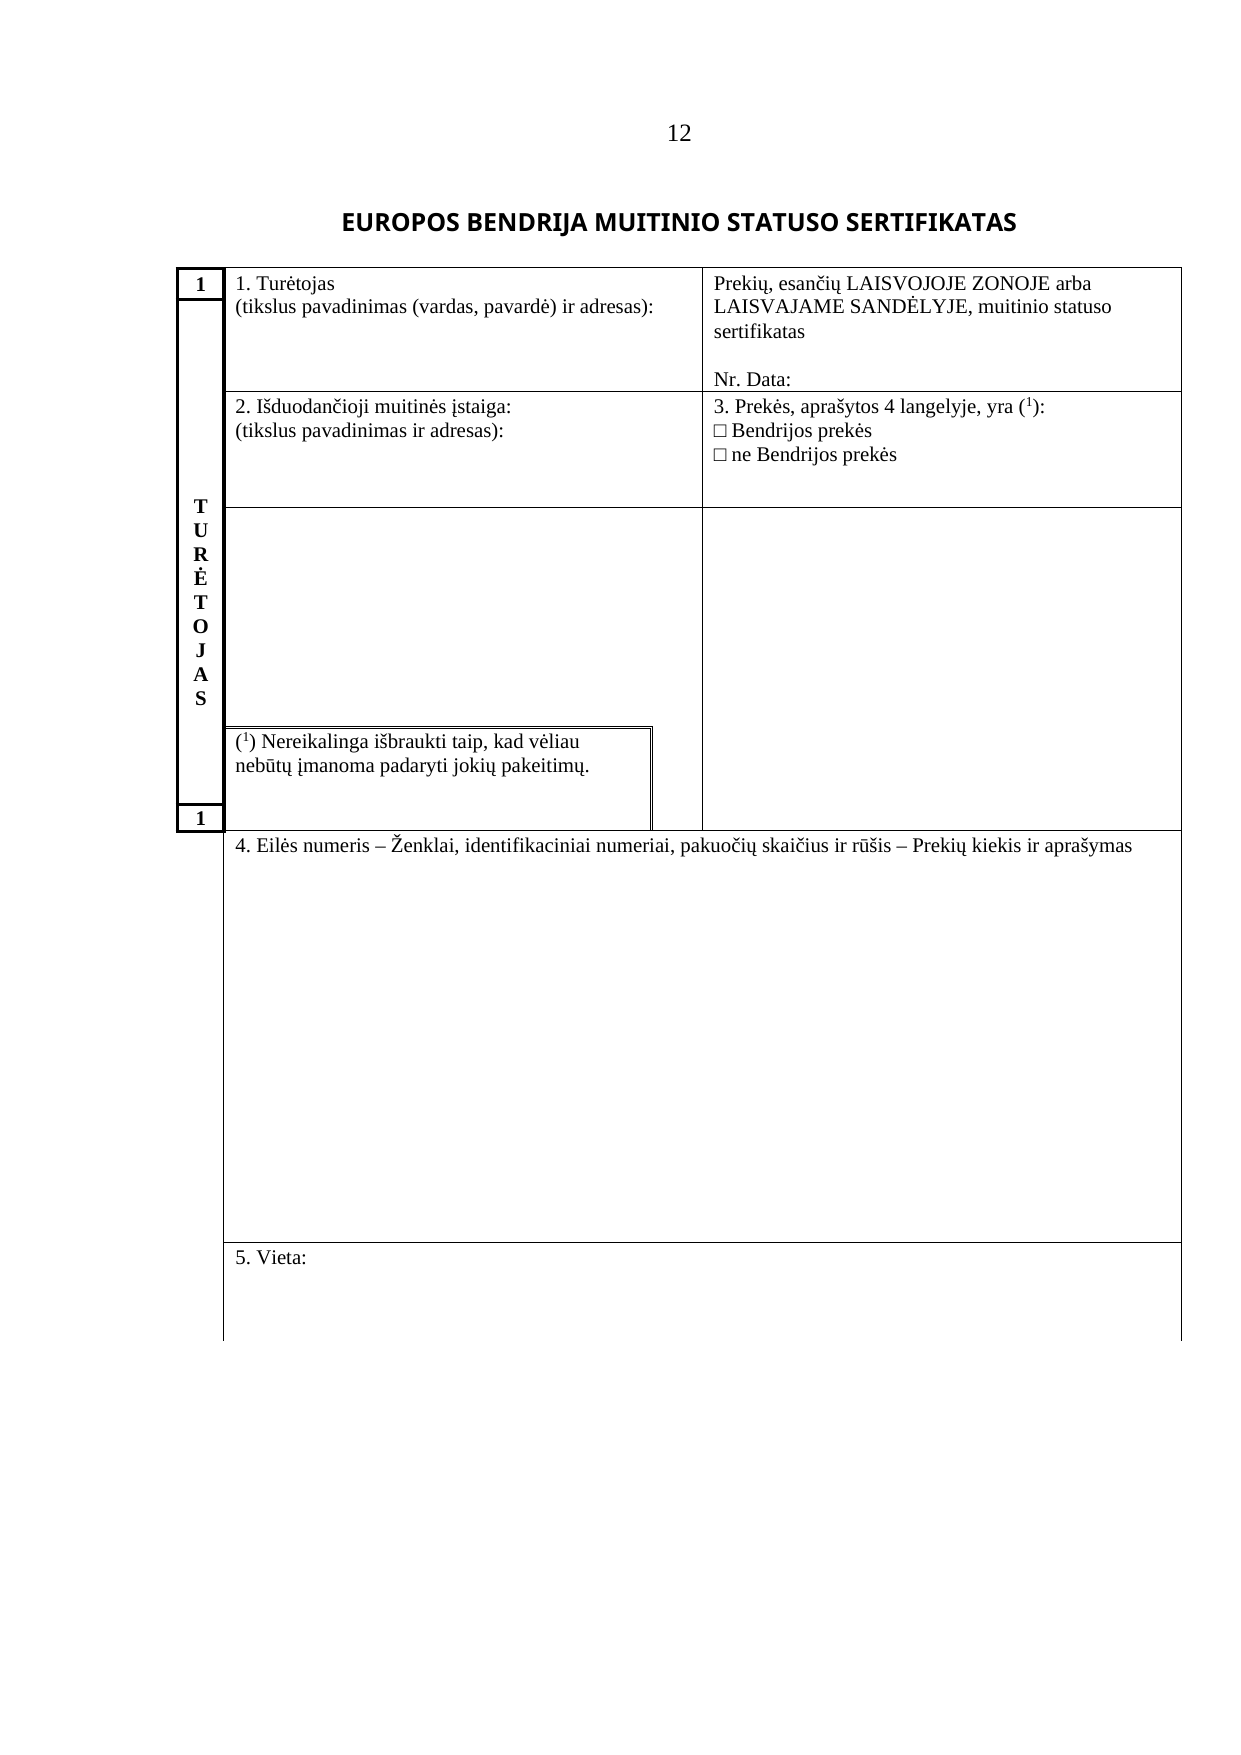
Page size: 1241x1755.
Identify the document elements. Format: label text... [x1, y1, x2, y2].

table_cell 4. Eilės numeris – Ženklai, identifikaciniai numeriai, pakuočių skaičius ir rūšis – Prekių kiekis ir aprašymas [224, 831, 1181, 1242]
table_cell 2. Išduodančioji muitinės įstaiga: (tikslus pavadinimas ir adresas): [226, 392, 702, 507]
table_cell [653, 726, 702, 829]
table_cell T U R Ė T O J A S [179, 301, 222, 802]
table_cell 1 [179, 806, 222, 829]
text EUROPOS BENDRIJA MUITINIO STATUSO SERTIFIKATAS [177, 204, 1181, 238]
table_header 1 [179, 270, 222, 298]
table_cell [177, 833, 223, 1341]
table_header 1. Turėtojas (tikslus pavadinimas (vardas, pavardė) ir adresas): [226, 268, 702, 391]
table_cell [226, 508, 702, 653]
table_cell (1) Nereikalinga išbraukti taip, kad vėliau nebūtų įmanoma padaryti jokių pakeitimų. [226, 729, 650, 829]
table_cell [703, 508, 1181, 829]
table_header Prekių, esančių LAISVOJOJE ZONOJE arba LAISVAJAME SANDĖLYJE, muitinio statuso sertifikatas Nr. Data: [703, 268, 1181, 391]
table_cell [652, 653, 702, 726]
table_cell [226, 653, 652, 726]
table_cell 3. Prekės, aprašytos 4 langelyje, yra (1): □ Bendrijos prekės □ ne Bendrijos prekės [703, 392, 1181, 507]
table_cell 5. Vieta: [224, 1243, 1181, 1341]
